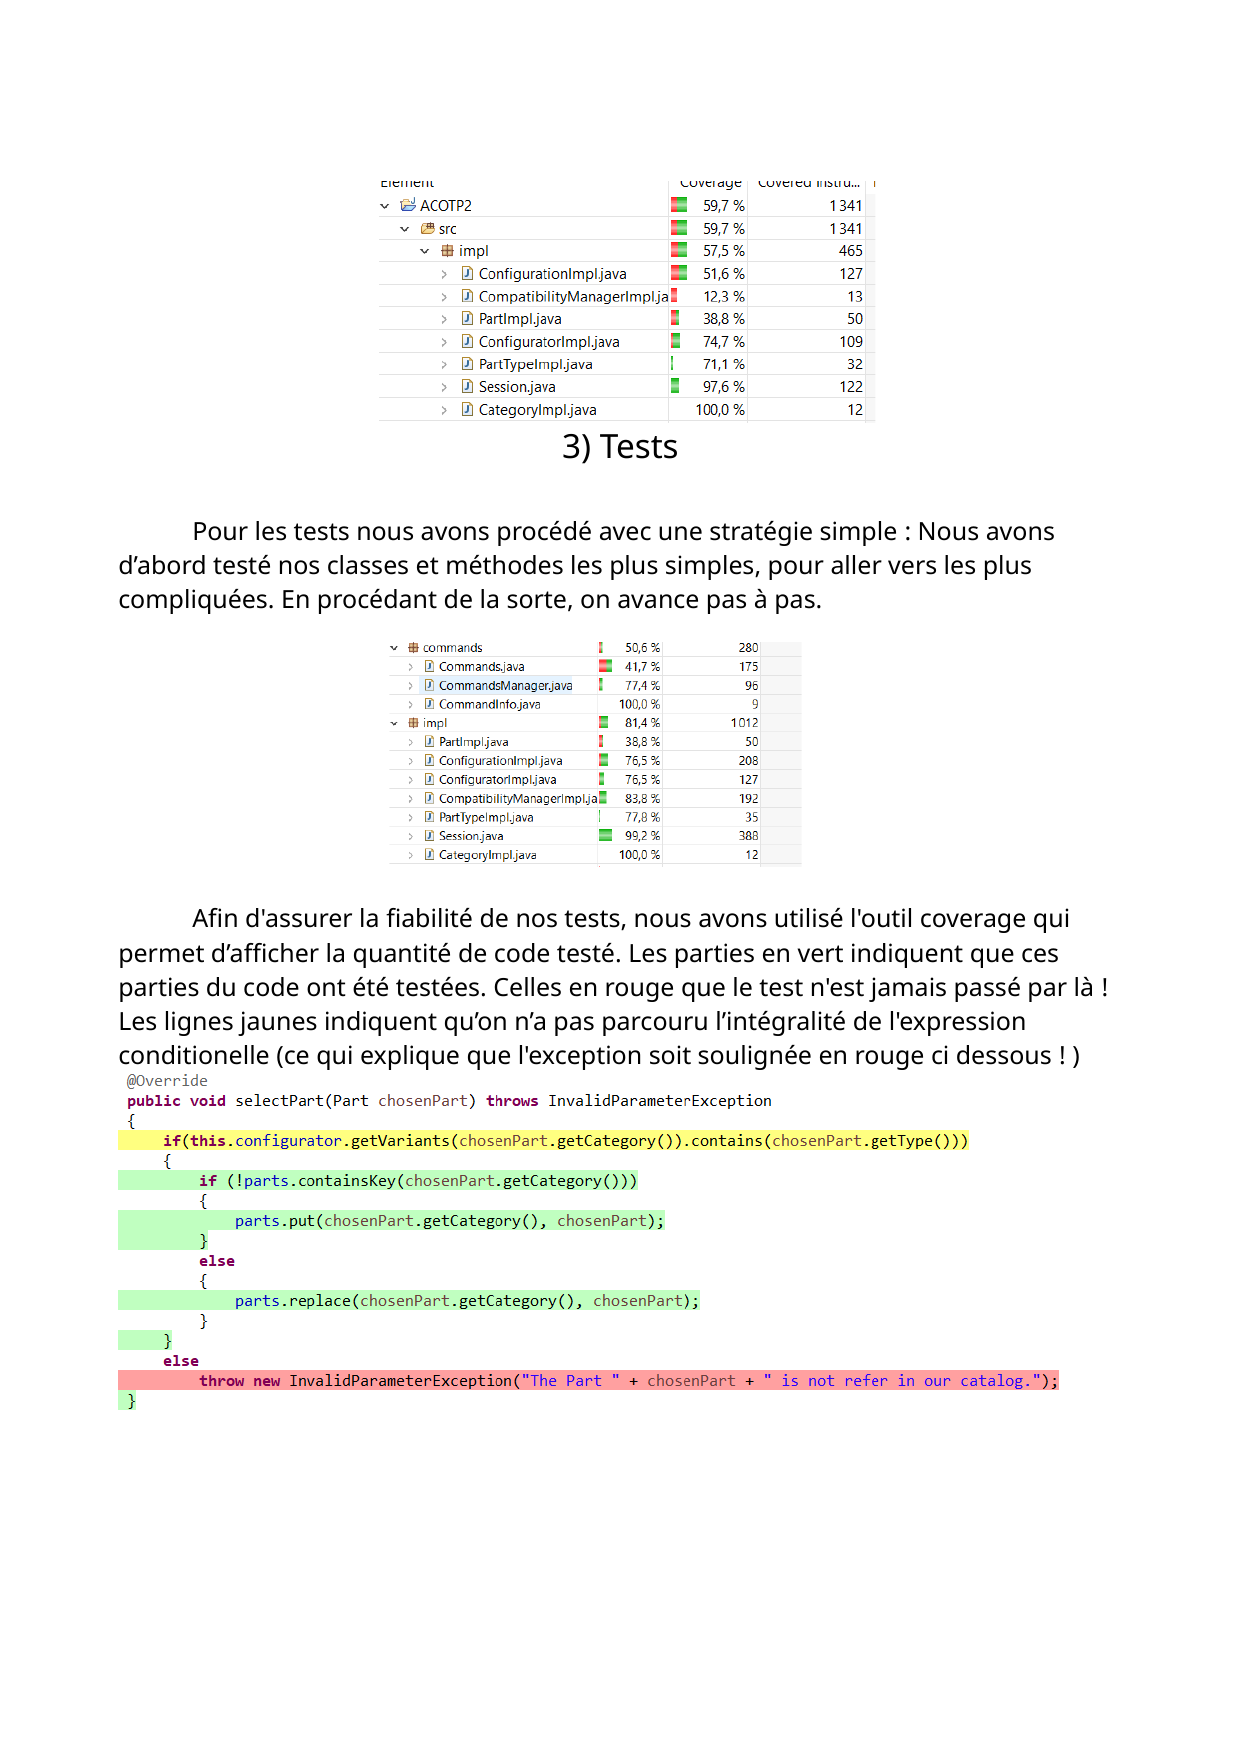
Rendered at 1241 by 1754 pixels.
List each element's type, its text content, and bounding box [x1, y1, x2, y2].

text 3) Tests [118, 152, 1122, 468]
picture [118, 1071, 1064, 1418]
picture [389, 642, 802, 867]
picture [379, 181, 876, 423]
text Pour les tests nous avons procédé avec une stratégie simple : Nous avons d’abord testé nos classes et méthodes les plus simples, pour aller vers les plus compliquées. En procédant de la sorte, on avance pas à pas. [118, 513, 1122, 616]
text Afin d'assurer la fiabilité de nos tests, nous avons utilisé l'outil coverage qui permet d’afficher la quantité de code testé. Les parties en vert indiquent que ces parties du code ont été testées. Celles en rouge que le test n'est jamais passé par là ! Les lignes jaunes indiquent qu’on n’a pas parcouru l’intégralité de l'expression conditionelle (ce qui explique que l'exception soit soulignée en rouge ci dessous ! ) [118, 901, 1122, 1071]
